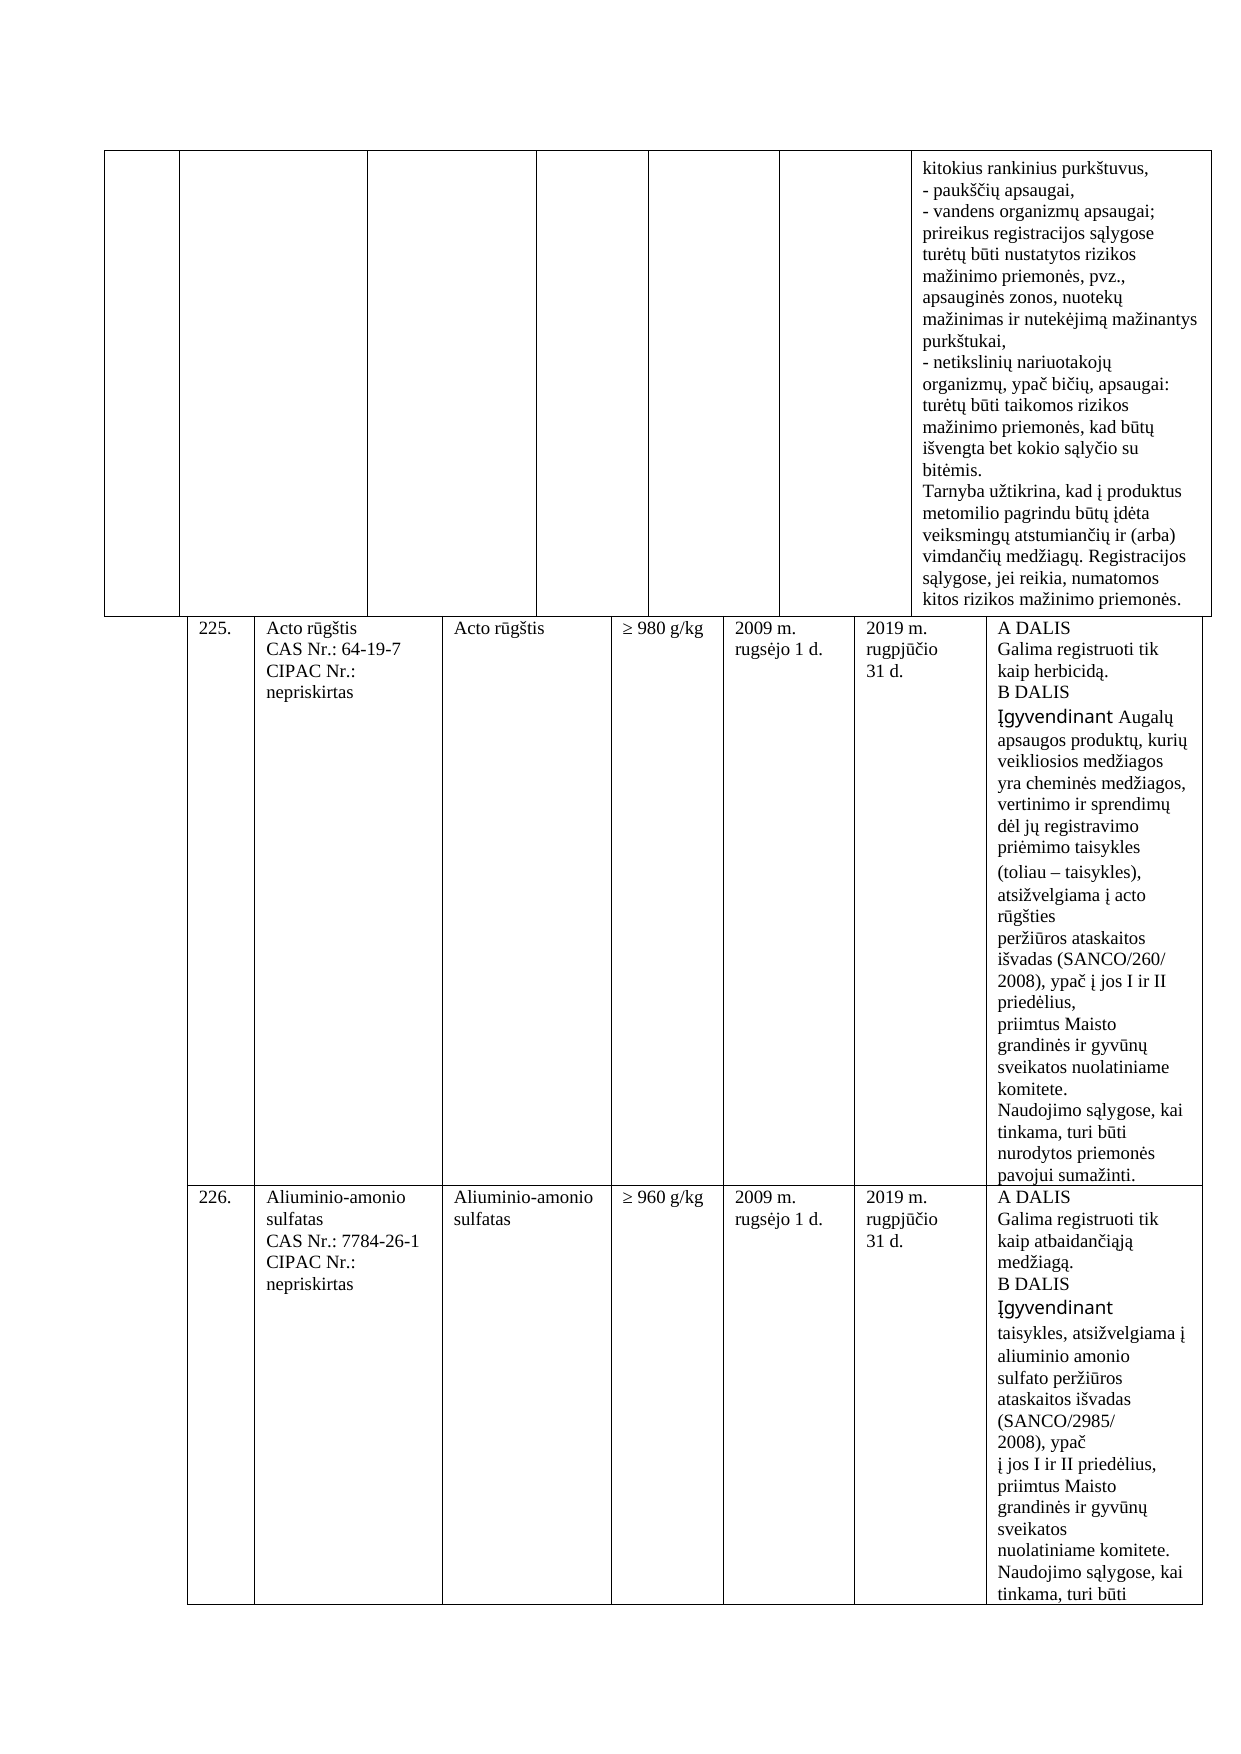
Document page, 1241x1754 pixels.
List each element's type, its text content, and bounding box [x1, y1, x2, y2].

table_cell [105, 1185, 180, 1604]
table_cell [105, 617, 180, 1185]
table_cell 2019 m. rugpjūčio 31 d. [855, 617, 986, 1185]
table_cell [649, 151, 779, 616]
table_cell ≥ 960 g/kg [612, 1186, 723, 1604]
table_cell Acto rūgštis CAS Nr.: 64-19-7 CIPAC Nr.: nepriskirtas [255, 617, 442, 1185]
table_cell kitokius rankinius purkštuvus, - paukščių apsaugai, - vandens organizmų apsaugai; prireikus registracijos sąlygose turėtų būti nustatytos rizikos mažinimo priemonės, pvz., apsauginės zonos, nuotekų mažinimas ir nutekėjimą mažinantys purkštukai, - netikslinių nariuotakojų organizmų, ypač bičių, apsaugai: turėtų būti taikomos rizikos mažinimo priemonės, kad būtų išvengta bet kokio sąlyčio su bitėmis. Tarnyba užtikrina, kad į produktus metomilio pagrindu būtų įdėta veiksmingų atstumiančių ir (arba) vimdančių medžiagų. Registracijos sąlygose, jei reikia, numatomos kitos rizikos mažinimo priemonės. [912, 151, 1211, 616]
table_cell 2009 m. rugsėjo 1 d. [724, 617, 854, 1185]
table_cell A DALIS Galima registruoti tik kaip herbicidą. B DALIS Įgyvendinant Augalų apsaugos produktų, kurių veikliosios medžiagos yra cheminės medžiagos, vertinimo ir sprendimų dėl jų registravimo priėmimo taisykles (toliau – taisykles), atsižvelgiama į acto rūgšties peržiūros ataskaitos išvadas (SANCO/260/ 2008), ypač į jos I ir II priedėlius, priimtus Maisto grandinės ir gyvūnų sveikatos nuolatiniame komitete. Naudojimo sąlygose, kai tinkama, turi būti nurodytos priemonės pavojui sumažinti. [987, 617, 1202, 1185]
table_cell 225. [188, 617, 254, 1185]
table_cell [180, 151, 367, 616]
table_cell Aliuminio-amonio sulfatas CAS Nr.: 7784-26-1 CIPAC Nr.: nepriskirtas [255, 1186, 442, 1604]
table_cell [537, 151, 648, 616]
table_cell [1203, 1185, 1211, 1604]
table_cell [105, 151, 179, 616]
table_cell [180, 1185, 187, 1604]
table_cell Acto rūgštis [443, 617, 611, 1185]
table_cell 226. [188, 1186, 254, 1604]
table_cell [1203, 617, 1211, 1185]
table_cell 2019 m. rugpjūčio 31 d. [855, 1186, 986, 1604]
table_cell [368, 151, 536, 616]
table_cell [180, 617, 187, 1185]
table_cell ≥ 980 g/kg [612, 617, 723, 1185]
table_cell A DALIS Galima registruoti tik kaip atbaidančiąją medžiagą. B DALIS Įgyvendinant taisykles, atsižvelgiama į aliuminio amonio sulfato peržiūros ataskaitos išvadas (SANCO/2985/ 2008), ypač į jos I ir II priedėlius, priimtus Maisto grandinės ir gyvūnų sveikatos nuolatiniame komitete. Naudojimo sąlygose, kai tinkama, turi būti [987, 1186, 1202, 1604]
table_cell 2009 m. rugsėjo 1 d. [724, 1186, 854, 1604]
table_cell [780, 151, 911, 616]
table_cell Aliuminio-amonio sulfatas [443, 1186, 611, 1604]
